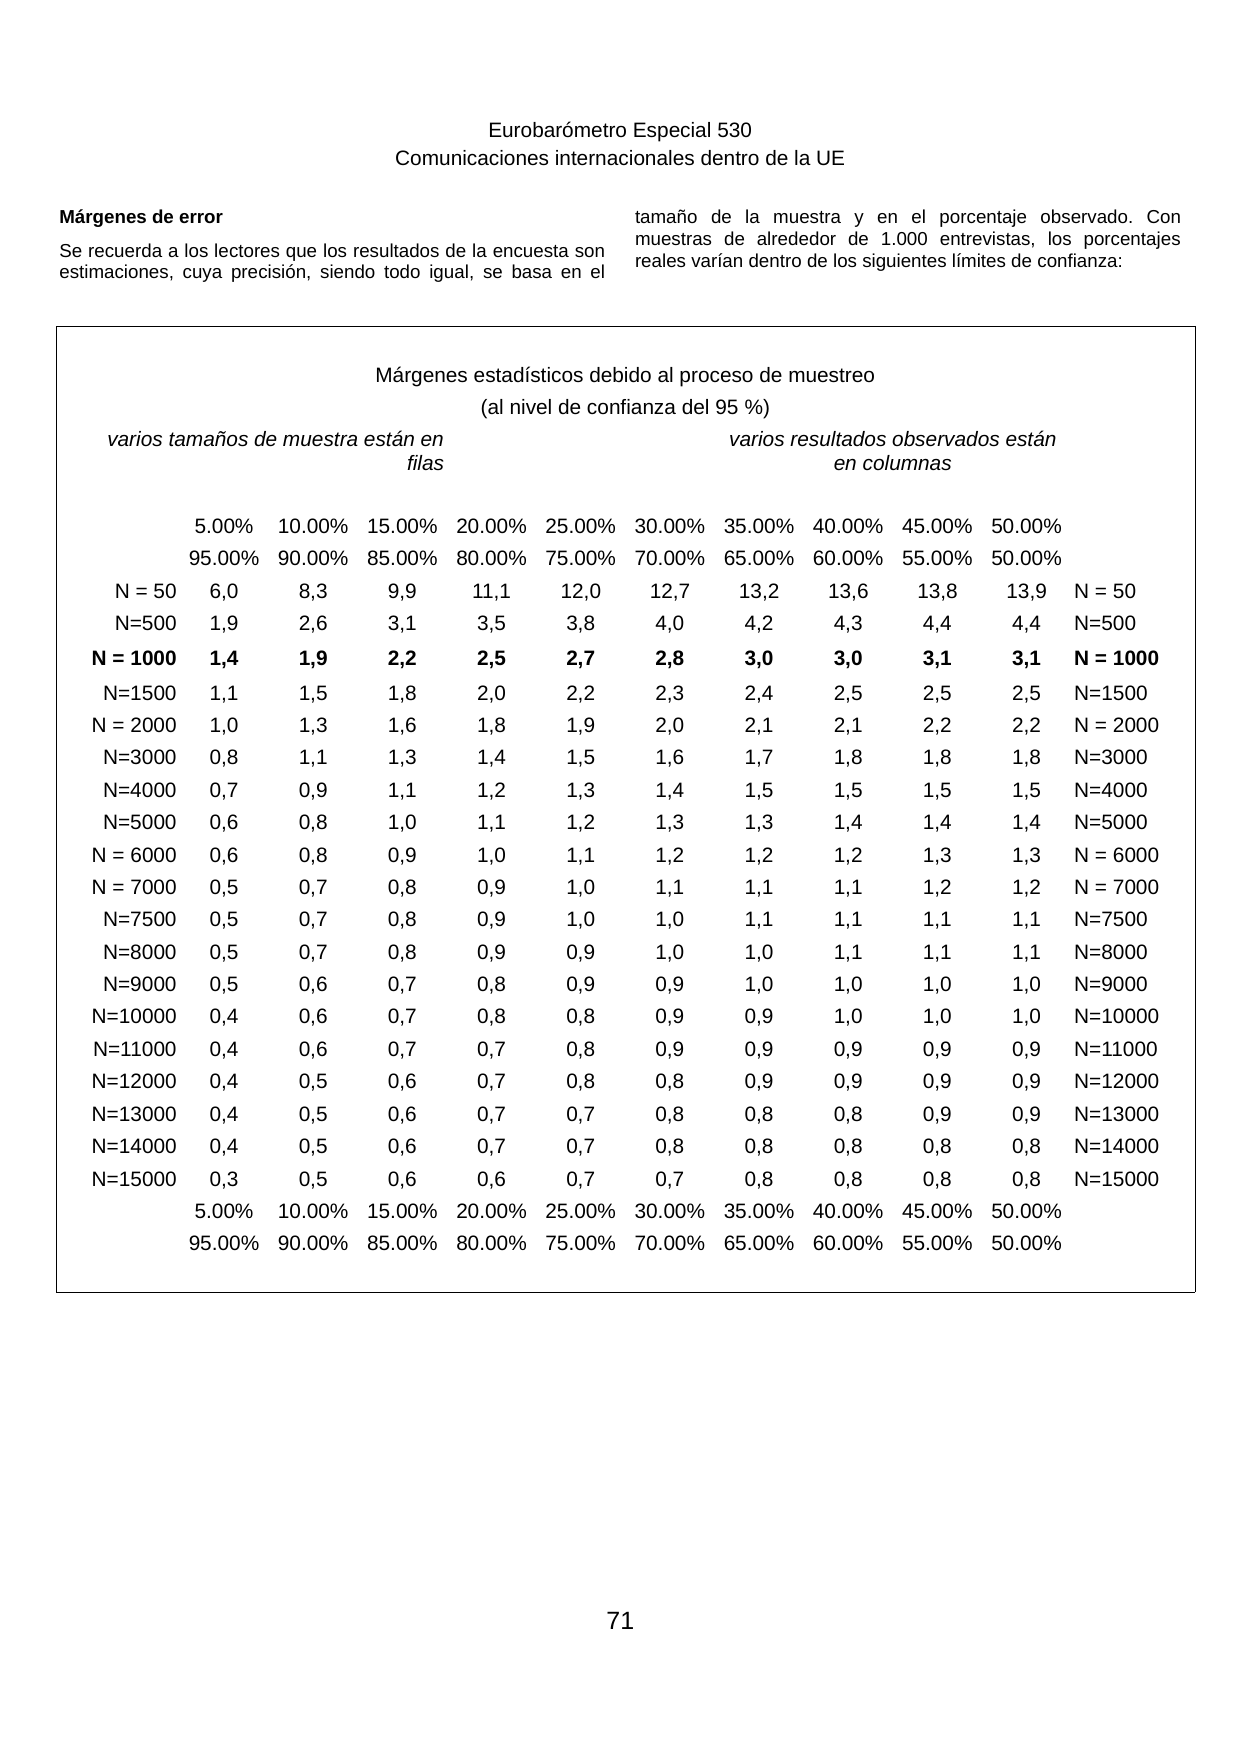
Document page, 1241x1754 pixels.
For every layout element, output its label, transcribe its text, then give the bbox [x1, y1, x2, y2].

table_cell 60,00% [804, 1227, 893, 1259]
table_cell 0,7 [358, 1000, 447, 1033]
table_cell 1,1 [179, 676, 268, 709]
table_cell 95,00% [179, 542, 268, 574]
table_cell 15,00% [358, 510, 447, 542]
table_cell 80,00% [447, 542, 536, 574]
table_cell 8,3 [269, 574, 358, 607]
table_cell 1,1 [447, 806, 536, 838]
table_cell 0,9 [714, 1000, 803, 1033]
table_cell 1,2 [625, 838, 714, 871]
table_cell 1,3 [893, 838, 982, 871]
text Se recuerda a los lectores que los resultados de la encuesta son estimaciones, cuya precisión, siendo todo igual, se basa en el [59, 240, 605, 283]
table_cell 0,8 [714, 1098, 803, 1130]
table_cell 1,4 [804, 806, 893, 838]
text tamaño de la muestra y en el porcentaje observado. Con muestras de alrededor de 1.000 entrevistas, los porcentajes reales varían dentro de los siguientes límites de confianza: [635, 206, 1181, 271]
table_cell 95,00% [179, 1227, 268, 1259]
table_cell 20,00% [447, 1195, 536, 1227]
table_cell 0,5 [269, 1162, 358, 1194]
table_cell 0,5 [269, 1130, 358, 1162]
table_cell 2,0 [447, 676, 536, 709]
table_cell 1,0 [179, 709, 268, 741]
table_cell 0,7 [269, 935, 358, 968]
table_cell varios resultados observados están en columnas [714, 424, 1071, 477]
table_cell [269, 477, 358, 509]
table_cell [179, 477, 268, 509]
table_cell 1,6 [358, 709, 447, 741]
table_cell 2,1 [714, 709, 803, 741]
table_cell 2,0 [625, 709, 714, 741]
table_cell 85,00% [358, 542, 447, 574]
table_cell 0,6 [179, 806, 268, 838]
table_cell 55,00% [893, 1227, 982, 1259]
table_cell 0,9 [625, 968, 714, 1000]
table_cell 1,5 [804, 774, 893, 806]
table_cell 3,0 [804, 639, 893, 676]
table_cell 0,6 [358, 1130, 447, 1162]
table_cell N=7500 [65, 903, 179, 935]
table_cell N=1500 [1071, 676, 1186, 709]
table_cell 0,8 [358, 935, 447, 968]
table_cell 70,00% [625, 542, 714, 574]
table_cell 1,0 [358, 806, 447, 838]
table_header [65, 359, 179, 391]
table_cell [65, 1227, 179, 1259]
table_cell [447, 477, 536, 509]
table_cell 0,8 [804, 1130, 893, 1162]
table_cell 0,6 [447, 1162, 536, 1194]
table_cell 3,1 [358, 607, 447, 639]
table_cell 2,4 [714, 676, 803, 709]
table_cell 3,0 [714, 639, 803, 676]
table_cell 0,7 [447, 1033, 536, 1065]
table_cell 0,9 [358, 838, 447, 871]
table_cell 2,5 [982, 676, 1071, 709]
table_cell 1,3 [714, 806, 803, 838]
table_cell 0,7 [358, 1033, 447, 1065]
table_cell N=13000 [1071, 1098, 1186, 1130]
table_cell 0,7 [625, 1162, 714, 1194]
table_cell 1,5 [893, 774, 982, 806]
table_cell 0,6 [269, 968, 358, 1000]
text Márgenes de error [59, 206, 605, 228]
table_cell 2,5 [804, 676, 893, 709]
table_cell N=5000 [1071, 806, 1186, 838]
table_cell 0,7 [536, 1162, 625, 1194]
table_cell 3,5 [447, 607, 536, 639]
table_cell 2,1 [804, 709, 893, 741]
table_cell 1,0 [893, 1000, 982, 1033]
table_cell 2,7 [536, 639, 625, 676]
table_cell 0,8 [714, 1130, 803, 1162]
table_cell 1,1 [536, 838, 625, 871]
table_cell N = 1000 [1071, 639, 1186, 676]
table_cell varios tamaños de muestra están en filas [65, 424, 447, 477]
table_cell 0,9 [982, 1033, 1071, 1065]
table_cell 1,8 [982, 741, 1071, 773]
table_cell 0,7 [536, 1098, 625, 1130]
table_cell 1,5 [714, 774, 803, 806]
table_cell N=4000 [1071, 774, 1186, 806]
table_cell 70,00% [625, 1227, 714, 1259]
table_cell 25,00% [536, 1195, 625, 1227]
table_cell 0,9 [804, 1033, 893, 1065]
table_cell 1,1 [804, 935, 893, 968]
table_cell 12,0 [536, 574, 625, 607]
table_cell 1,0 [536, 871, 625, 903]
table_cell 1,5 [982, 774, 1071, 806]
table_cell 0,9 [625, 1000, 714, 1033]
table_cell 0,4 [179, 1098, 268, 1130]
table_cell 13,9 [982, 574, 1071, 607]
table_cell N=4000 [65, 774, 179, 806]
table_cell 0,7 [269, 903, 358, 935]
table_cell N = 6000 [65, 838, 179, 871]
table_cell 0,6 [358, 1162, 447, 1194]
table_cell 0,5 [269, 1065, 358, 1097]
table_cell [804, 477, 893, 509]
table_header [1071, 359, 1186, 391]
table_cell 1,2 [714, 838, 803, 871]
table_cell 4,0 [625, 607, 714, 639]
table_cell 0,8 [982, 1130, 1071, 1162]
table_cell 5,00% [179, 510, 268, 542]
table_cell 1,7 [714, 741, 803, 773]
table_cell [65, 391, 179, 423]
table_cell N=3000 [1071, 741, 1186, 773]
table_cell 65,00% [714, 1227, 803, 1259]
table_cell 1,0 [804, 1000, 893, 1033]
table_cell [358, 477, 447, 509]
table_cell N = 2000 [1071, 709, 1186, 741]
table_cell 4,3 [804, 607, 893, 639]
table_cell 0,9 [625, 1033, 714, 1065]
table_cell 2,5 [447, 639, 536, 676]
table_cell N = 2000 [65, 709, 179, 741]
table_cell 1,4 [625, 774, 714, 806]
table_cell 75,00% [536, 542, 625, 574]
table_cell N=7500 [1071, 903, 1186, 935]
table_cell 0,7 [447, 1130, 536, 1162]
table_cell N=13000 [65, 1098, 179, 1130]
table_cell 30,00% [625, 1195, 714, 1227]
table_cell N=500 [1071, 607, 1186, 639]
table_cell 1,0 [625, 935, 714, 968]
table_cell 0,4 [179, 1130, 268, 1162]
table_cell 35,00% [714, 1195, 803, 1227]
table_cell 0,5 [179, 968, 268, 1000]
table_cell 1,4 [893, 806, 982, 838]
table_cell 1,5 [536, 741, 625, 773]
table_cell 1,8 [447, 709, 536, 741]
table_cell 1,1 [625, 871, 714, 903]
table_cell 0,8 [536, 1065, 625, 1097]
table_cell 2,2 [893, 709, 982, 741]
table_cell 0,6 [269, 1033, 358, 1065]
table_cell N=11000 [65, 1033, 179, 1065]
table_cell 25,00% [536, 510, 625, 542]
table_cell 0,7 [447, 1065, 536, 1097]
table_cell 4,4 [893, 607, 982, 639]
table_cell 1,3 [358, 741, 447, 773]
table_cell 30,00% [625, 510, 714, 542]
table_cell 90,00% [269, 1227, 358, 1259]
table_cell 0,7 [358, 968, 447, 1000]
table_cell 2,2 [536, 676, 625, 709]
table_cell N=15000 [1071, 1162, 1186, 1194]
table_cell 20,00% [447, 510, 536, 542]
table_cell 0,8 [447, 1000, 536, 1033]
table_cell 0,7 [269, 871, 358, 903]
table_cell 0,5 [179, 903, 268, 935]
table_cell 80,00% [447, 1227, 536, 1259]
table_cell 0,8 [625, 1065, 714, 1097]
table_cell N=10000 [65, 1000, 179, 1033]
table_cell N=1500 [65, 676, 179, 709]
table_cell 1,1 [982, 903, 1071, 935]
table_cell [65, 510, 179, 542]
table_cell 50,00% [982, 1195, 1071, 1227]
table_cell 1,4 [982, 806, 1071, 838]
table_cell 1,8 [358, 676, 447, 709]
table_cell [536, 477, 625, 509]
table_cell 0,7 [179, 774, 268, 806]
table_cell 0,8 [179, 741, 268, 773]
table_cell [1071, 391, 1186, 423]
table_cell 65,00% [714, 542, 803, 574]
table_cell 4,2 [714, 607, 803, 639]
table_cell 1,0 [625, 903, 714, 935]
table_cell 0,8 [536, 1000, 625, 1033]
table_cell 2,2 [358, 639, 447, 676]
table_cell 0,4 [179, 1000, 268, 1033]
table_cell 0,8 [625, 1130, 714, 1162]
table_cell 1,2 [893, 871, 982, 903]
table_cell 11,1 [447, 574, 536, 607]
table_cell 1,0 [982, 968, 1071, 1000]
table_cell 1,2 [447, 774, 536, 806]
table_cell [536, 424, 625, 477]
table_cell 0,8 [714, 1162, 803, 1194]
table_cell 1,4 [179, 639, 268, 676]
table_cell N = 7000 [1071, 871, 1186, 903]
table_cell [1071, 477, 1186, 509]
table_cell 0,9 [804, 1065, 893, 1097]
table_cell 13,8 [893, 574, 982, 607]
table_cell 40,00% [804, 1195, 893, 1227]
table_cell [625, 424, 714, 477]
table_cell N=8000 [65, 935, 179, 968]
table_cell 3,8 [536, 607, 625, 639]
table_cell 0,6 [358, 1065, 447, 1097]
table_cell 12,7 [625, 574, 714, 607]
table_cell 15,00% [358, 1195, 447, 1227]
table_cell 0,8 [804, 1098, 893, 1130]
table_cell 1,8 [893, 741, 982, 773]
table_cell N = 50 [65, 574, 179, 607]
table_cell 0,9 [536, 968, 625, 1000]
table_cell N = 50 [1071, 574, 1186, 607]
table_cell 50,00% [982, 1227, 1071, 1259]
table_cell 1,0 [982, 1000, 1071, 1033]
table_cell N = 1000 [65, 639, 179, 676]
table_cell 85,00% [358, 1227, 447, 1259]
table_cell 1,1 [714, 871, 803, 903]
table_cell 1,3 [625, 806, 714, 838]
table_cell 0,9 [714, 1033, 803, 1065]
table_cell 0,8 [447, 968, 536, 1000]
table_cell 1,1 [269, 741, 358, 773]
table_cell 40,00% [804, 510, 893, 542]
table_cell 1,2 [982, 871, 1071, 903]
table_cell 0,8 [358, 871, 447, 903]
table_cell 0,8 [893, 1162, 982, 1194]
table_cell 2,6 [269, 607, 358, 639]
table_cell 60,00% [804, 542, 893, 574]
table_cell 13,6 [804, 574, 893, 607]
table_cell N=5000 [65, 806, 179, 838]
table_cell 0,8 [893, 1130, 982, 1162]
table_cell 1,4 [447, 741, 536, 773]
table_cell 1,0 [714, 935, 803, 968]
table_cell 3,1 [982, 639, 1071, 676]
table_cell 2,3 [625, 676, 714, 709]
table_cell 0,9 [982, 1065, 1071, 1097]
table_cell 9,9 [358, 574, 447, 607]
table_cell 2,8 [625, 639, 714, 676]
table_cell N=8000 [1071, 935, 1186, 968]
table_cell 0,8 [804, 1162, 893, 1194]
table_cell 6,0 [179, 574, 268, 607]
table_cell 0,7 [447, 1098, 536, 1130]
table_cell 0,9 [714, 1065, 803, 1097]
table_cell 0,4 [179, 1033, 268, 1065]
table_cell 0,8 [358, 903, 447, 935]
table_cell 1,6 [625, 741, 714, 773]
table_cell 0,5 [179, 871, 268, 903]
table_cell N=3000 [65, 741, 179, 773]
table_cell N=9000 [1071, 968, 1186, 1000]
table_cell 0,5 [269, 1098, 358, 1130]
table_cell N = 6000 [1071, 838, 1186, 871]
table_cell [447, 424, 536, 477]
table_cell 0,9 [536, 935, 625, 968]
table_cell 1,1 [982, 935, 1071, 968]
table_cell 1,1 [358, 774, 447, 806]
table_cell 0,6 [269, 1000, 358, 1033]
table_cell N=10000 [1071, 1000, 1186, 1033]
table_cell 0,9 [893, 1098, 982, 1130]
table_cell [1071, 1227, 1186, 1259]
table_cell N=12000 [65, 1065, 179, 1097]
table_cell N=14000 [65, 1130, 179, 1162]
table_cell 1,9 [179, 607, 268, 639]
table_cell N = 7000 [65, 871, 179, 903]
table_cell [65, 1195, 179, 1227]
table_cell 0,9 [893, 1065, 982, 1097]
table_cell 1,3 [269, 709, 358, 741]
table_cell 1,0 [447, 838, 536, 871]
table_cell 1,5 [269, 676, 358, 709]
table_cell 1,8 [804, 741, 893, 773]
table_cell [65, 477, 179, 509]
table_cell 1,1 [804, 871, 893, 903]
table_cell 90,00% [269, 542, 358, 574]
table_header Márgenes estadísticos debido al proceso de muestreo [179, 359, 1071, 391]
table_cell 0,9 [447, 935, 536, 968]
table_cell 0,8 [625, 1098, 714, 1130]
table_cell 3,1 [893, 639, 982, 676]
table_cell 4,4 [982, 607, 1071, 639]
table_cell 1,0 [804, 968, 893, 1000]
table_cell [982, 477, 1071, 509]
table_cell [1071, 424, 1186, 477]
table_cell 75,00% [536, 1227, 625, 1259]
table_cell 0,3 [179, 1162, 268, 1194]
table_cell 1,0 [714, 968, 803, 1000]
table_cell [65, 542, 179, 574]
table_cell [893, 477, 982, 509]
table_cell 1,9 [269, 639, 358, 676]
table_cell 1,3 [536, 774, 625, 806]
table_cell [625, 477, 714, 509]
table_cell 50,00% [982, 542, 1071, 574]
table_cell 0,7 [536, 1130, 625, 1162]
table_cell N=500 [65, 607, 179, 639]
table_cell 2,2 [982, 709, 1071, 741]
table_cell 13,2 [714, 574, 803, 607]
table_cell 0,5 [179, 935, 268, 968]
table_cell 10,00% [269, 1195, 358, 1227]
table_cell N=9000 [65, 968, 179, 1000]
table_cell 1,1 [804, 903, 893, 935]
table_cell 1,3 [982, 838, 1071, 871]
table_cell 0,8 [269, 806, 358, 838]
table_cell 45,00% [893, 1195, 982, 1227]
table_cell 0,8 [982, 1162, 1071, 1194]
table_cell 35,00% [714, 510, 803, 542]
table_cell 0,8 [536, 1033, 625, 1065]
table_cell 2,5 [893, 676, 982, 709]
table_cell N=15000 [65, 1162, 179, 1194]
table_cell 0,9 [982, 1098, 1071, 1130]
table_cell 1,0 [536, 903, 625, 935]
table_cell 1,2 [536, 806, 625, 838]
table_cell 5,00% [179, 1195, 268, 1227]
table_cell 50,00% [982, 510, 1071, 542]
table_cell N=12000 [1071, 1065, 1186, 1097]
table_cell 0,9 [269, 774, 358, 806]
table_cell [1071, 542, 1186, 574]
table_cell 0,9 [447, 871, 536, 903]
table_cell 0,4 [179, 1065, 268, 1097]
table_cell (al nivel de confianza del 95 %) [179, 391, 1071, 423]
table_cell [1071, 510, 1186, 542]
table_cell 10,00% [269, 510, 358, 542]
table_cell 1,1 [893, 935, 982, 968]
table_cell 0,9 [447, 903, 536, 935]
table_cell [714, 477, 803, 509]
table_cell 45,00% [893, 510, 982, 542]
table_cell 1,1 [893, 903, 982, 935]
table_cell [1071, 1195, 1186, 1227]
table_cell 55,00% [893, 542, 982, 574]
table_cell 1,2 [804, 838, 893, 871]
table_cell 0,6 [179, 838, 268, 871]
table_cell 0,8 [269, 838, 358, 871]
table_cell 1,1 [714, 903, 803, 935]
table_cell 1,0 [893, 968, 982, 1000]
table_cell N=14000 [1071, 1130, 1186, 1162]
table_cell 0,9 [893, 1033, 982, 1065]
table_cell 0,6 [358, 1098, 447, 1130]
table_cell N=11000 [1071, 1033, 1186, 1065]
table_cell 1,9 [536, 709, 625, 741]
